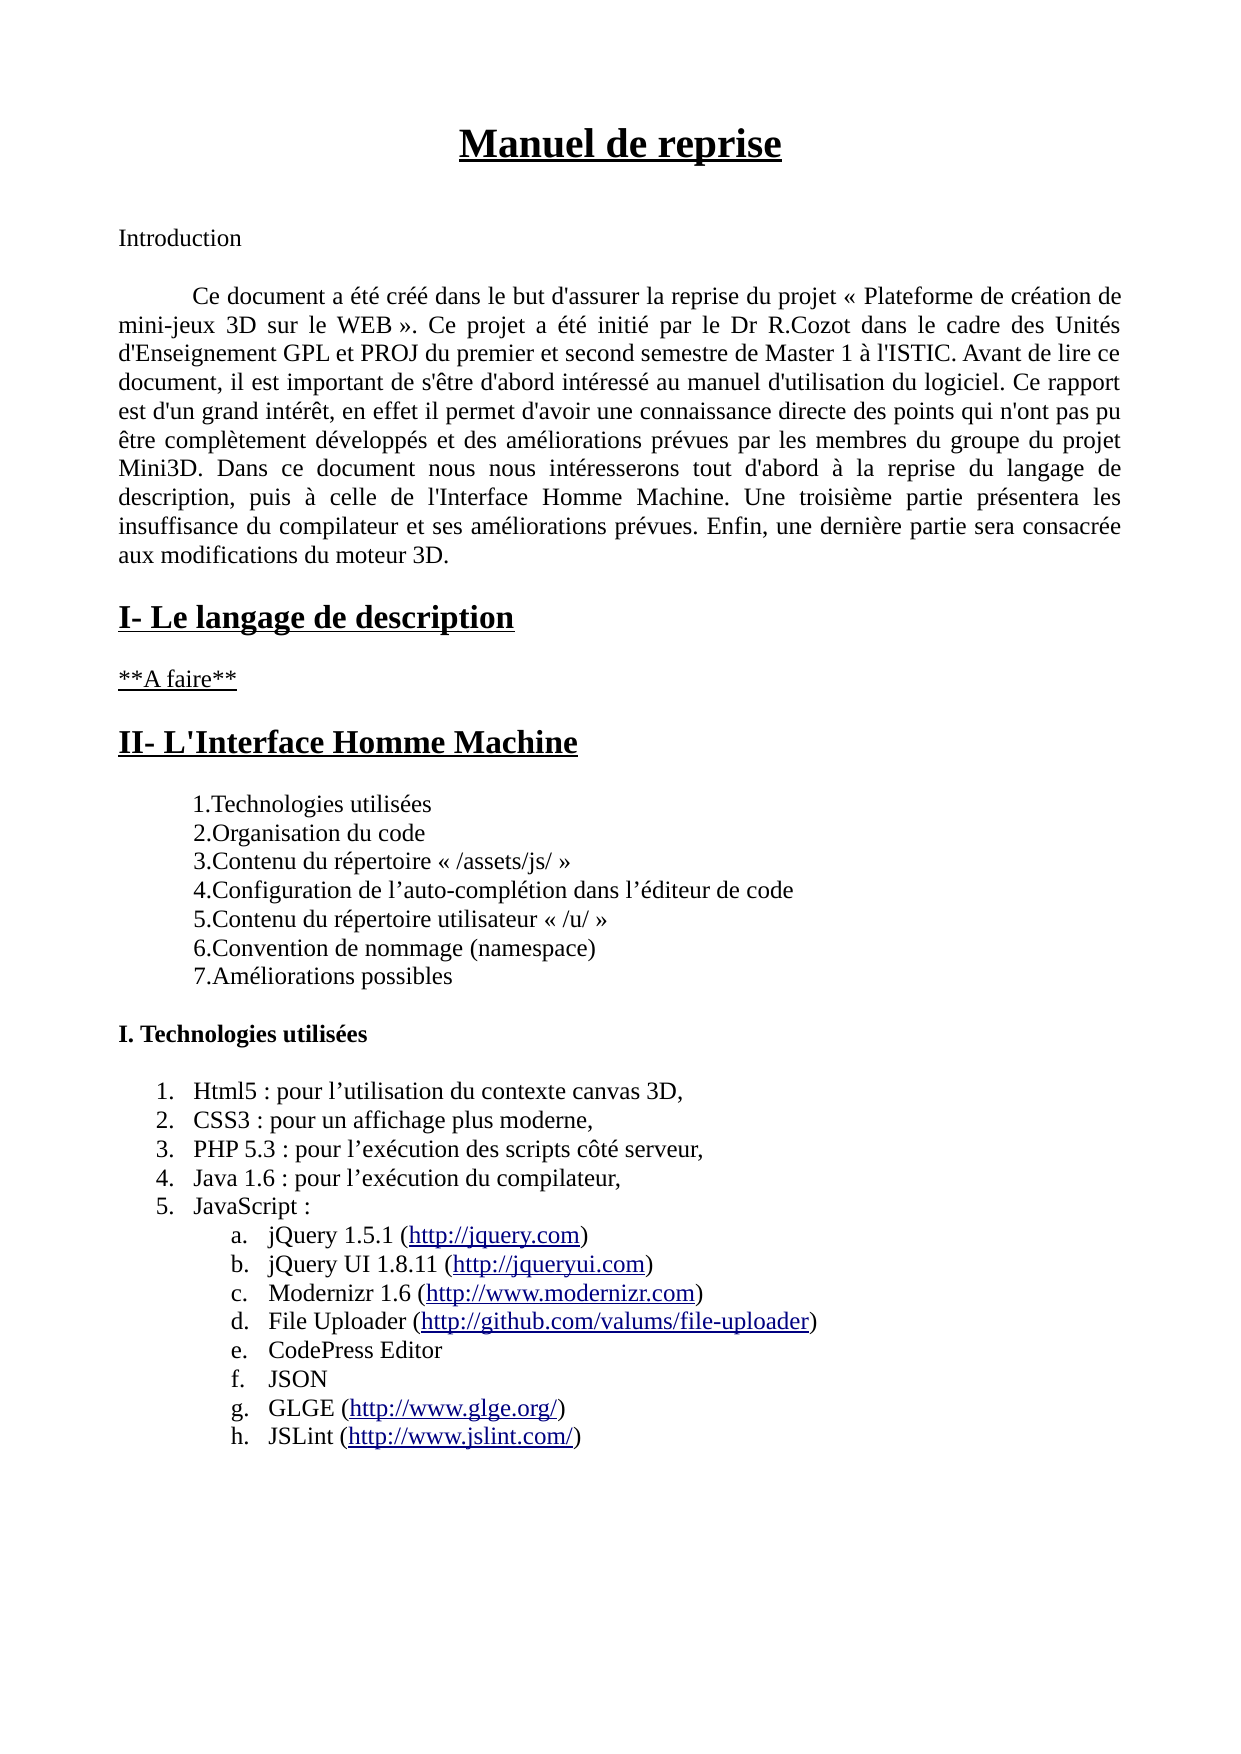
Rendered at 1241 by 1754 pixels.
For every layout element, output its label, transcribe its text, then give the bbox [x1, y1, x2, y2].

subtitle 5.Contenu du répertoire utilisateur « /u/ » [118, 904, 1122, 933]
list JSLint (http://www.jslint.com/) [231, 1421, 1122, 1450]
text Manuel de reprise [118, 118, 1122, 166]
list CodePress Editor [231, 1335, 1122, 1364]
text **A faire** [118, 664, 1122, 693]
list File Uploader (http://github.com/valums/file-uploader) [231, 1306, 1122, 1335]
subtitle 2.Organisation du code [118, 818, 1122, 846]
subtitle 4.Configuration de l’auto-complétion dans l’éditeur de code [118, 875, 1122, 904]
text Ce document a été créé dans le but d'assurer la reprise du projet « Plateforme de création de mini-jeux 3D sur le WEB ». Ce projet a été initié par le Dr R.Cozot dans le cadre des Unités d'Enseignement GPL et PROJ du premier et second semestre de Master 1 à l'ISTIC. Avant de lire ce document, il est important de s'être d'abord intéressé au manuel d'utilisation du logiciel. Ce rapport est d'un grand intérêt, en effet il permet d'avoir une connaissance directe des points qui n'ont pas pu être complètement développés et des améliorations prévues par les membres du groupe du projet Mini3D. Dans ce document nous nous intéresserons tout d'abord à la reprise du langage de description, puis à celle de l'Interface Homme Machine. Une troisième partie présentera les insuffisance du compilateur et ses améliorations prévues. Enfin, une dernière partie sera consacrée aux modifications du moteur 3D. [118, 281, 1122, 568]
subtitle Technologies utilisées [118, 1019, 1122, 1048]
list GLGE (http://www.glge.org/) [231, 1393, 1122, 1421]
list PHP 5.3 : pour l’exécution des scripts côté serveur, [156, 1134, 1122, 1163]
text II- L'Interface Homme Machine [118, 722, 1122, 760]
subtitle 3.Contenu du répertoire « /assets/js/ » [118, 846, 1122, 875]
list JSON [231, 1364, 1122, 1393]
list Modernizr 1.6 (http://www.modernizr.com) [231, 1278, 1122, 1306]
list CSS3 : pour un affichage plus moderne, [156, 1105, 1122, 1134]
list jQuery 1.5.1 (http://jquery.com) [231, 1220, 1122, 1249]
list JavaScript : [156, 1191, 1122, 1220]
text 1.Technologies utilisées [118, 789, 1122, 818]
text Introduction [118, 223, 1122, 252]
list Java 1.6 : pour l’exécution du compilateur, [156, 1163, 1122, 1191]
subtitle 7.Améliorations possibles [118, 961, 1122, 990]
list Html5 : pour l’utilisation du contexte canvas 3D, [156, 1076, 1122, 1105]
list jQuery UI 1.8.11 (http://jqueryui.com) [231, 1249, 1122, 1278]
text I- Le langage de description [118, 597, 1122, 636]
subtitle 6.Convention de nommage (namespace) [118, 933, 1122, 961]
